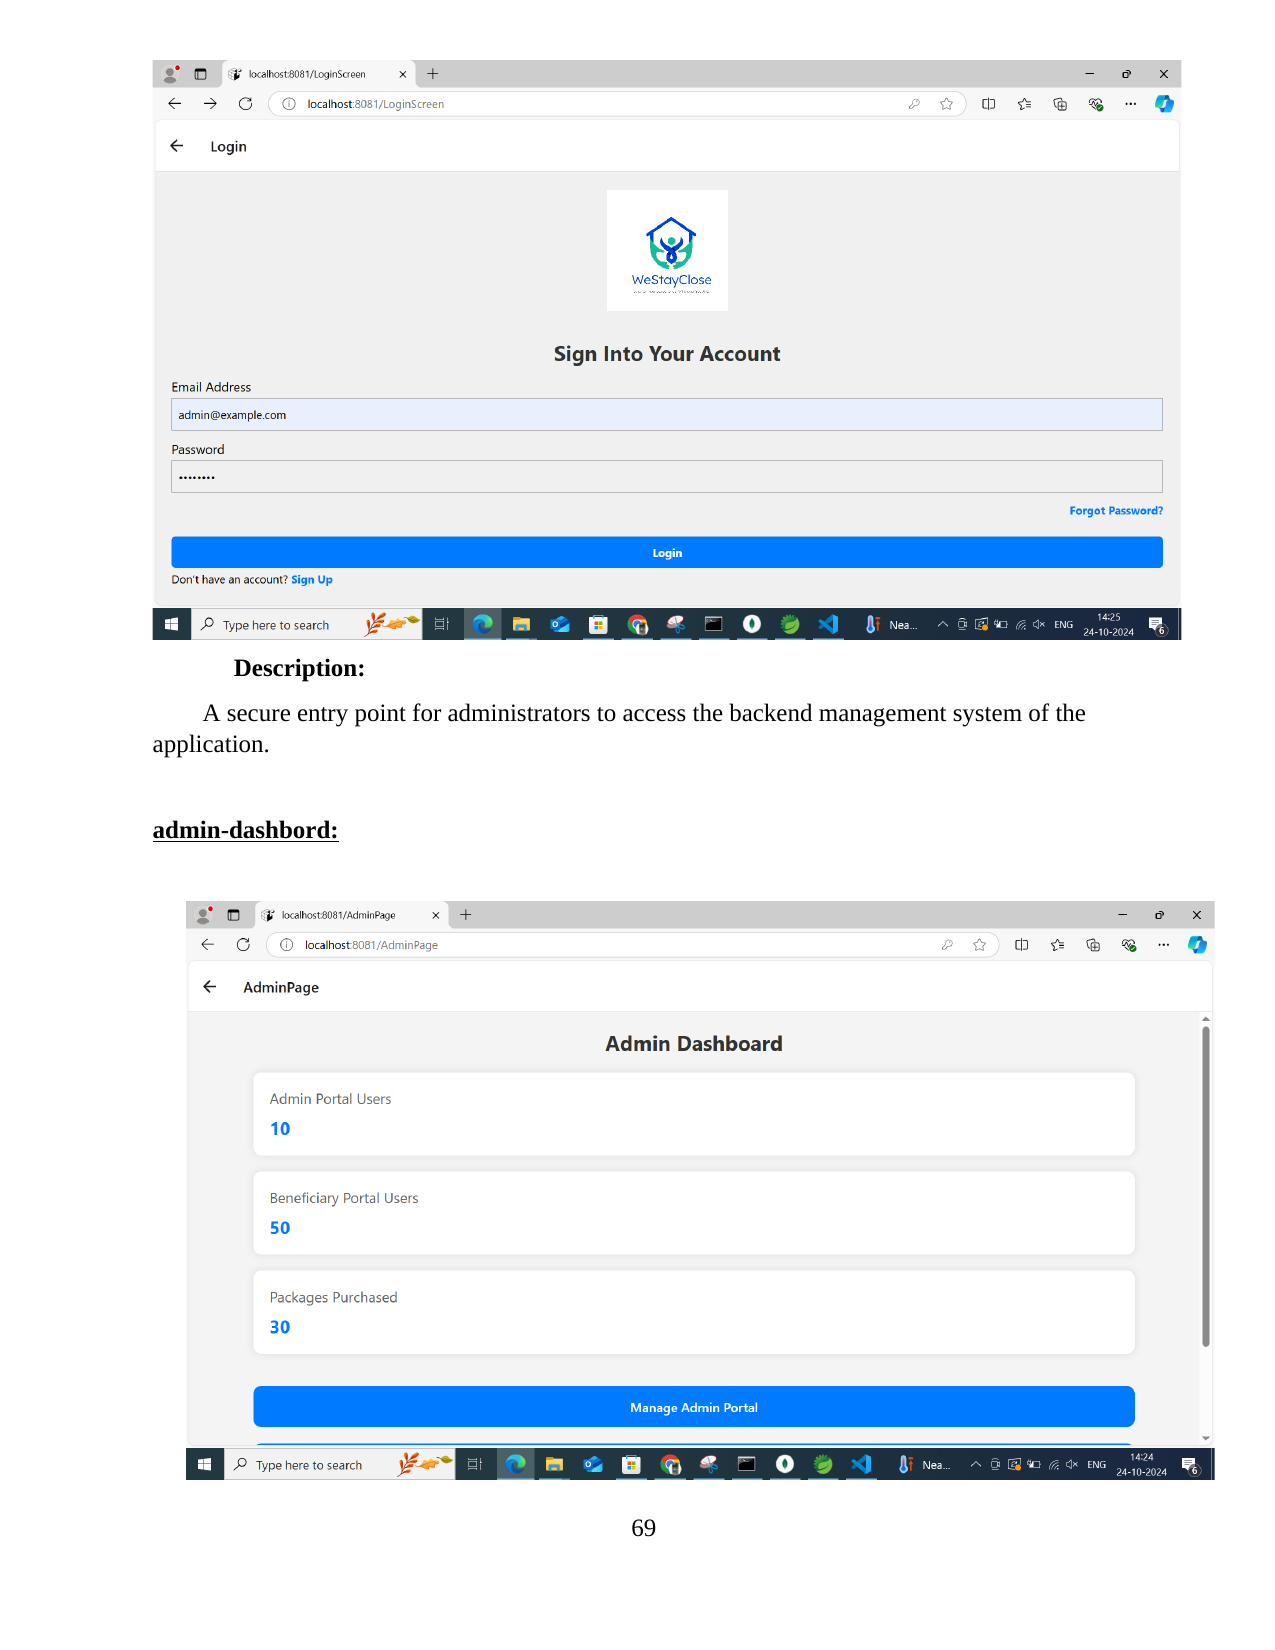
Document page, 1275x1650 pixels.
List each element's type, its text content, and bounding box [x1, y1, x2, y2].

picture [186, 901, 1215, 1480]
picture [152, 60, 1182, 640]
text A secure entry point for administrators to access the backend management system of the application. [152, 698, 1181, 758]
text admin-dashbord: [152, 816, 1181, 844]
text Description: [187, 653, 1181, 682]
